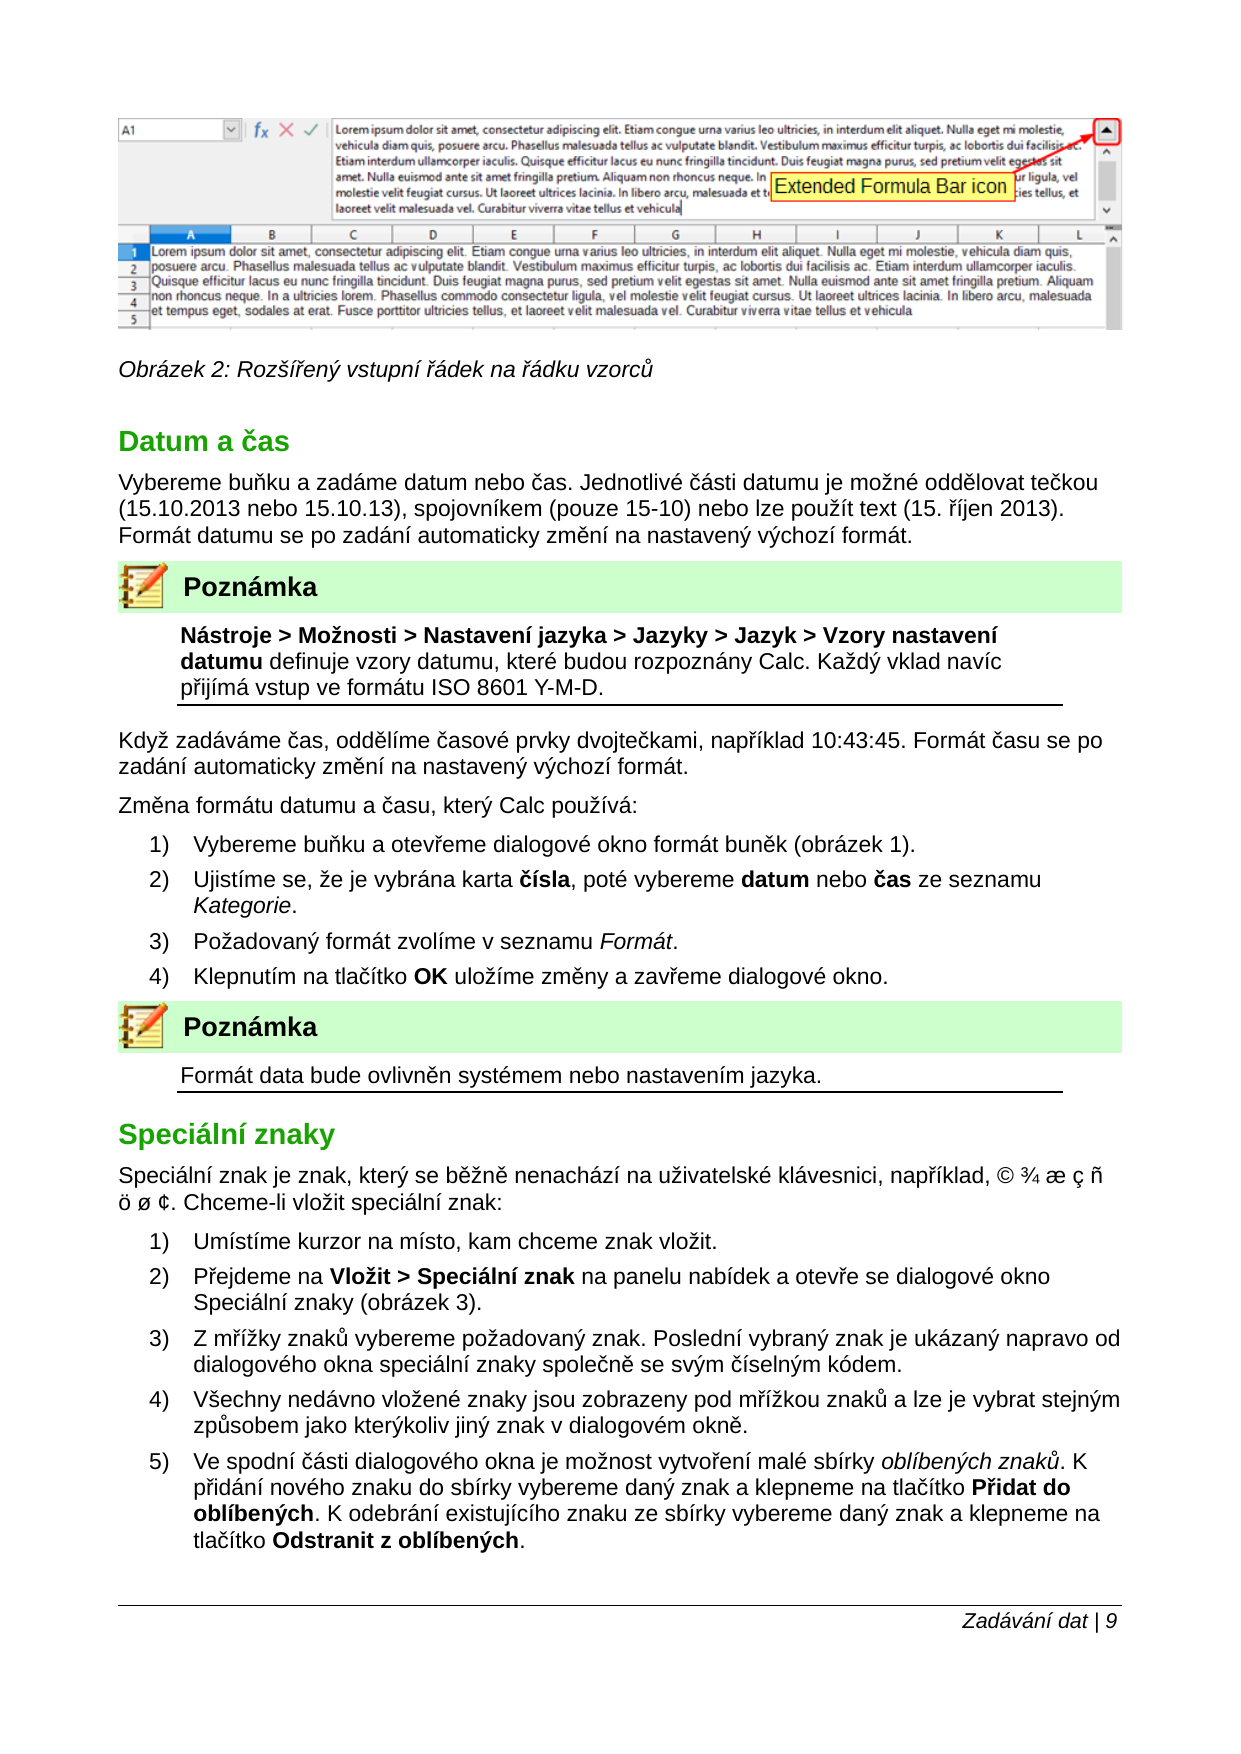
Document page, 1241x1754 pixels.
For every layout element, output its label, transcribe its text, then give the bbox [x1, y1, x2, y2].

text Formát data bude ovlivněn systémem nebo nastavením jazyka. [177, 1059, 1063, 1091]
text Když zadáváme čas, oddělíme časové prvky dvojtečkami, například 10:43:45. Formát času se po zadání automaticky změní na nastavený výchozí formát. [118, 727, 1122, 779]
list Klepnutím na tlačítko OK uložíme změny a zavřeme dialogové okno. [169, 963, 1122, 989]
picture [119, 1001, 170, 1052]
text Změna formátu datumu a času, který Calc používá: [118, 792, 1122, 818]
text Obrázek 2: Rozšířený vstupní řádek na řádku vzorců [118, 330, 1122, 382]
picture [118, 118, 1123, 330]
list Všechny nedávno vložené znaky jsou zobrazeny pod mřížkou znaků a lze je vybrat stejným způsobem jako kterýkoliv jiný znak v dialogovém okně. [169, 1386, 1122, 1439]
list Z mřížky znaků vybereme požadovaný znak. Poslední vybraný znak je ukázaný napravo od dialogového okna speciální znaky společně se svým číselným kódem. [169, 1324, 1122, 1377]
text Speciální znak je znak, který se běžně nenachází na uživatelské klávesnici, například, © ¾ æ ç ñ ö ø ¢. Chceme-li vložit speciální znak: [118, 1162, 1122, 1215]
text Vybereme buňku a zadáme datum nebo čas. Jednotlivé části datumu je možné oddělovat tečkou (15.10.2013 nebo 15.10.13), spojovníkem (pouze 15-10) nebo lze použít text (15. říjen 2013). Formát datumu se po zadání automaticky změní na nastavený výchozí formát. [118, 469, 1122, 548]
subtitle Poznámka [118, 561, 1122, 613]
list Požadovaný formát zvolíme v seznamu Formát. [169, 928, 1122, 954]
list Přejdeme na Vložit > Speciální znak na panelu nabídek a otevře se dialogové okno Speciální znaky (obrázek 3). [169, 1263, 1122, 1316]
list Ujistíme se, že je vybrána karta čísla, poté vybereme datum nebo čas ze seznamu Kategorie. [169, 866, 1122, 919]
subtitle Poznámka [118, 1001, 1122, 1053]
list Umístíme kurzor na místo, kam chceme znak vložit. [169, 1228, 1122, 1254]
picture [119, 561, 170, 612]
list Vybereme buňku a otevřeme dialogové okno formát buněk (obrázek 1). [169, 831, 1122, 857]
subtitle Datum a čas [118, 424, 1122, 457]
subtitle Speciální znaky [118, 1117, 1122, 1151]
text Nástroje > Možnosti > Nastavení jazyka > Jazyky > Jazyk > Vzory nastavení datumu definuje vzory datumu, které budou rozpoznány Calc. Každý vklad navíc přijímá vstup ve formátu ISO 8601 Y-M-D. [177, 619, 1063, 704]
list Ve spodní části dialogového okna je možnost vytvoření malé sbírky oblíbených znaků. K přidání nového znaku do sbírky vybereme daný znak a klepneme na tlačítko Přidat do oblíbených. K odebrání existujícího znaku ze sbírky vybereme daný znak a klepneme na tlačítko Odstranit z oblíbených. [169, 1448, 1122, 1553]
